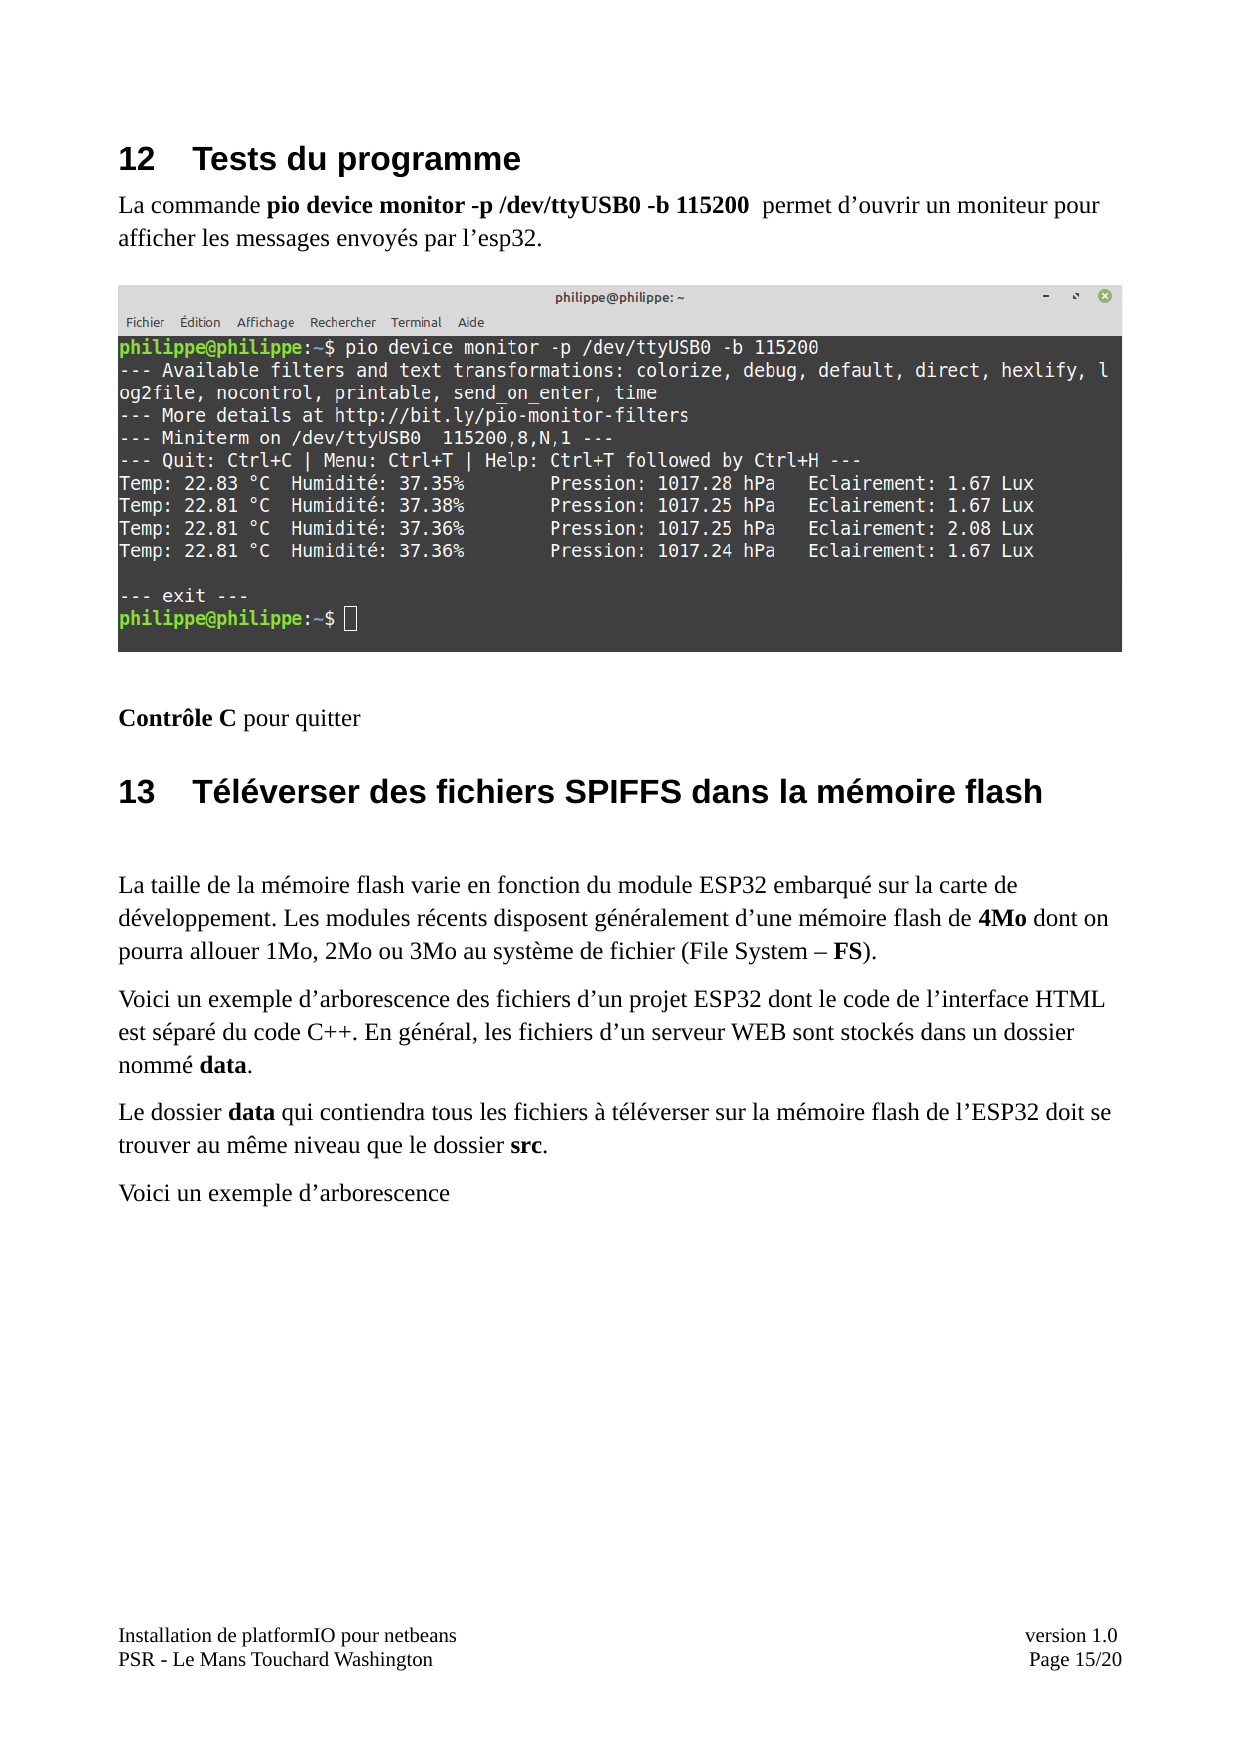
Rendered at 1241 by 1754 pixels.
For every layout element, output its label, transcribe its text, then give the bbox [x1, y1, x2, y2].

picture [118, 285, 1123, 652]
text Contrôle C pour quitter [118, 703, 1122, 732]
text La taille de la mémoire flash varie en fonction du module ESP32 embarqué sur la carte de développement. Les modules récents disposent généralement d’une mémoire flash de 4Mo dont on pourra allouer 1Mo, 2Mo ou 3Mo au système de fichier (File System – FS). [118, 870, 1122, 965]
text Le dossier data qui contiendra tous les fichiers à téléverser sur la mémoire flash de l’ESP32 doit se trouver au même niveau que le dossier src. [118, 1097, 1122, 1159]
text La commande pio device monitor -p /dev/ttyUSB0 -b 115200 permet d’ouvrir un moniteur pour afficher les messages envoyés par l’esp32. [118, 190, 1122, 252]
subtitle Téléverser des fichiers SPIFFS dans la mémoire flash [118, 771, 1122, 810]
text Voici un exemple d’arborescence [118, 1178, 1122, 1207]
subtitle Tests du programme [118, 139, 1122, 178]
text Voici un exemple d’arborescence des fichiers d’un projet ESP32 dont le code de l’interface HTML est séparé du code C++. En général, les fichiers d’un serveur WEB sont stockés dans un dossier nommé data. [118, 984, 1122, 1079]
